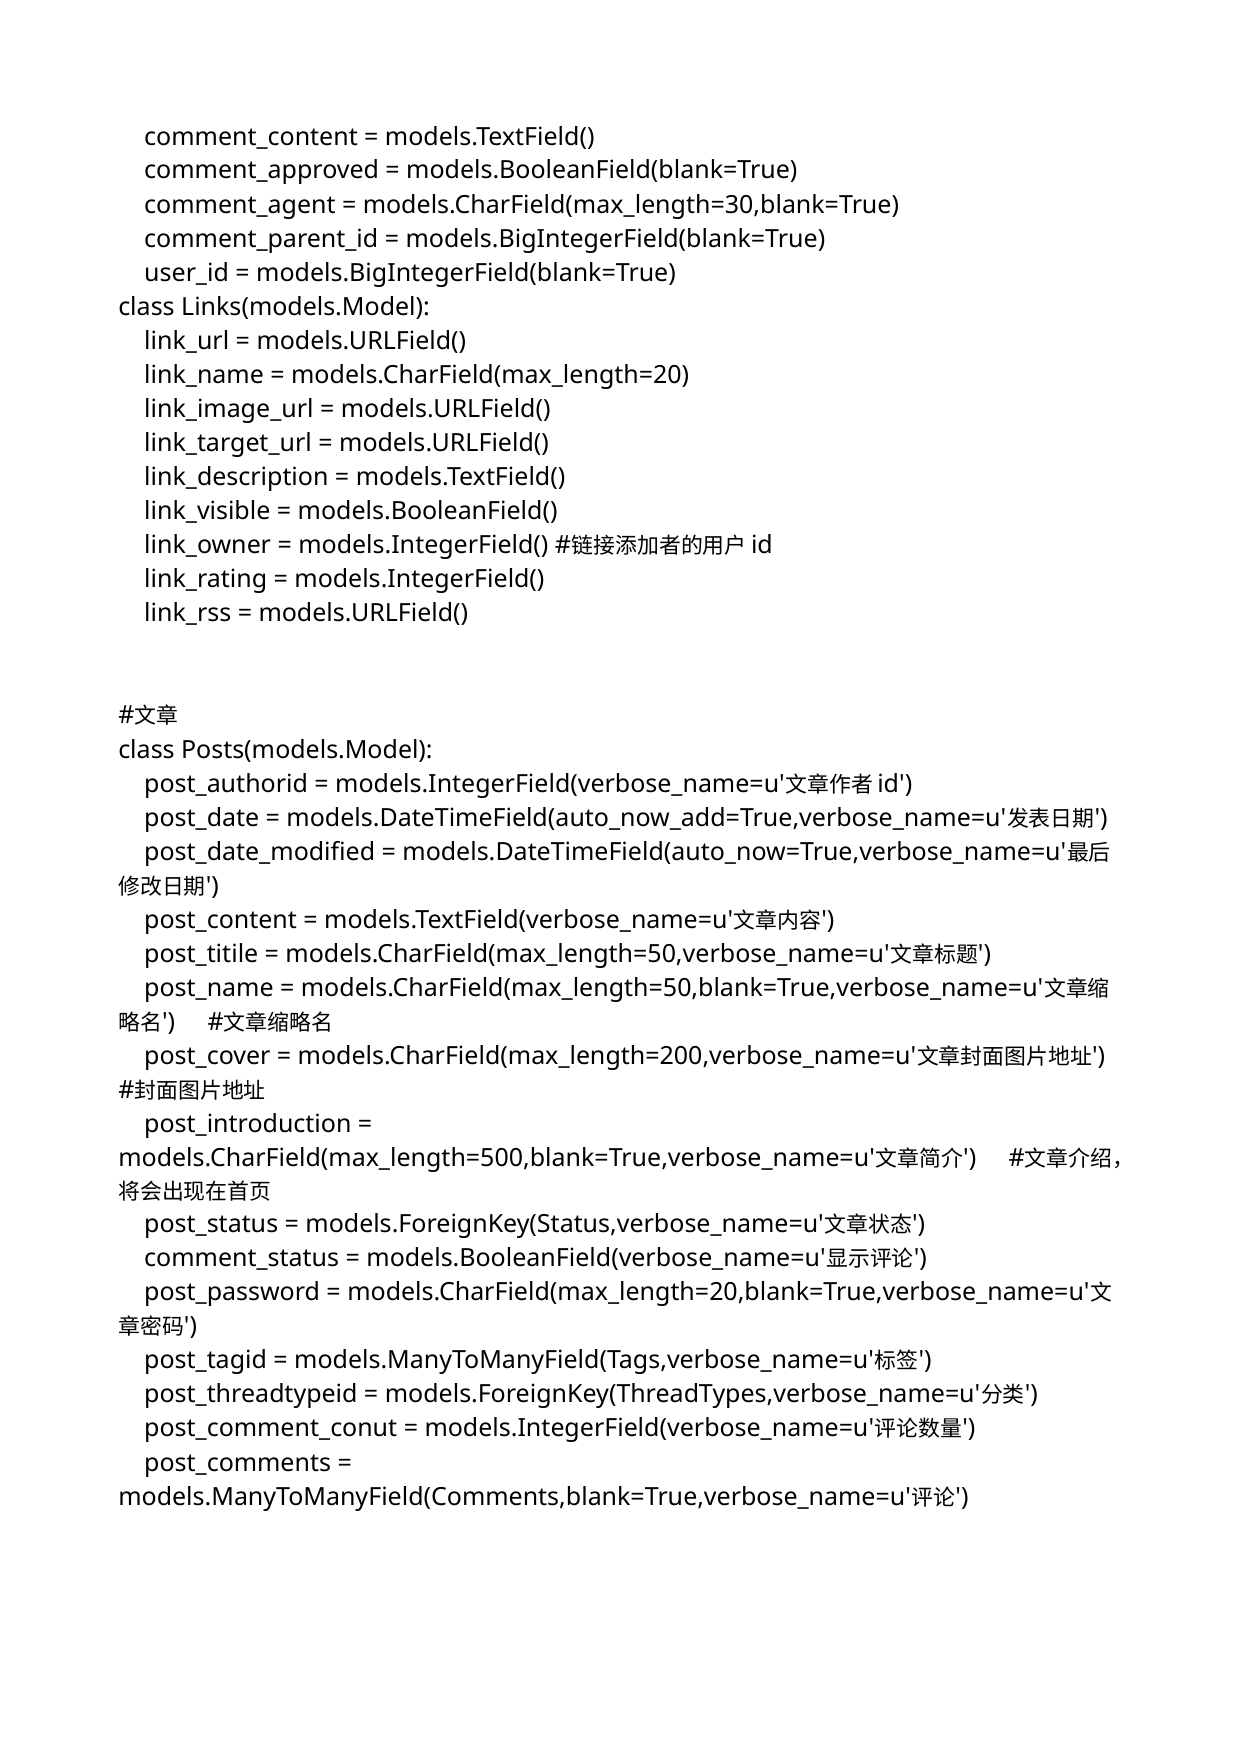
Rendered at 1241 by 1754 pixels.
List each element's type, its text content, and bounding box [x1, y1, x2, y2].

text post_comment_conut = models.IntegerField(verbose_name=u'评论数量') [118, 1410, 1122, 1444]
text post_date_modified = models.DateTimeField(auto_now=True,verbose_name=u'最后修改日期') [118, 833, 1122, 902]
text comment_approved = models.BooleanField(blank=True) [118, 152, 1122, 186]
text post_comments = models.ManyToManyField(Comments,blank=True,verbose_name=u'评论') [118, 1444, 1122, 1512]
text link_url = models.URLField() [118, 322, 1122, 357]
text post_name = models.CharField(max_length=50,blank=True,verbose_name=u'文章缩略名') #文章缩略名 [118, 970, 1122, 1038]
text comment_status = models.BooleanField(verbose_name=u'显示评论') [118, 1240, 1122, 1274]
text link_rss = models.URLField() [118, 595, 1122, 629]
text post_threadtypeid = models.ForeignKey(ThreadTypes,verbose_name=u'分类') [118, 1376, 1122, 1410]
text comment_agent = models.CharField(max_length=30,blank=True) [118, 186, 1122, 220]
text link_description = models.TextField() [118, 459, 1122, 493]
text comment_content = models.TextField() [118, 118, 1122, 152]
text user_id = models.BigIntegerField(blank=True) [118, 254, 1122, 288]
text post_authorid = models.IntegerField(verbose_name=u'文章作者id') [118, 765, 1122, 799]
text link_visible = models.BooleanField() [118, 493, 1122, 527]
text link_target_url = models.URLField() [118, 425, 1122, 459]
text class Links(models.Model): [118, 288, 1122, 322]
text post_date = models.DateTimeField(auto_now_add=True,verbose_name=u'发表日期') [118, 799, 1122, 833]
text post_tagid = models.ManyToManyField(Tags,verbose_name=u'标签') [118, 1342, 1122, 1376]
text post_status = models.ForeignKey(Status,verbose_name=u'文章状态') [118, 1206, 1122, 1240]
text link_owner = models.IntegerField() #链接添加者的用户id [118, 527, 1122, 561]
text link_name = models.CharField(max_length=20) [118, 357, 1122, 391]
text post_titile = models.CharField(max_length=50,verbose_name=u'文章标题') [118, 936, 1122, 970]
text post_password = models.CharField(max_length=20,blank=True,verbose_name=u'文章密码') [118, 1274, 1122, 1342]
text #文章 [118, 697, 1122, 731]
text post_cover = models.CharField(max_length=200,verbose_name=u'文章封面图片地址') #封面图片地址 [118, 1038, 1122, 1106]
text class Posts(models.Model): [118, 731, 1122, 765]
text comment_parent_id = models.BigIntegerField(blank=True) [118, 220, 1122, 254]
text post_introduction = models.CharField(max_length=500,blank=True,verbose_name=u'文章简介') #文章介绍，将会出现在首页 [118, 1106, 1122, 1206]
text link_rating = models.IntegerField() [118, 561, 1122, 595]
text post_content = models.TextField(verbose_name=u'文章内容') [118, 902, 1122, 936]
text link_image_url = models.URLField() [118, 391, 1122, 425]
